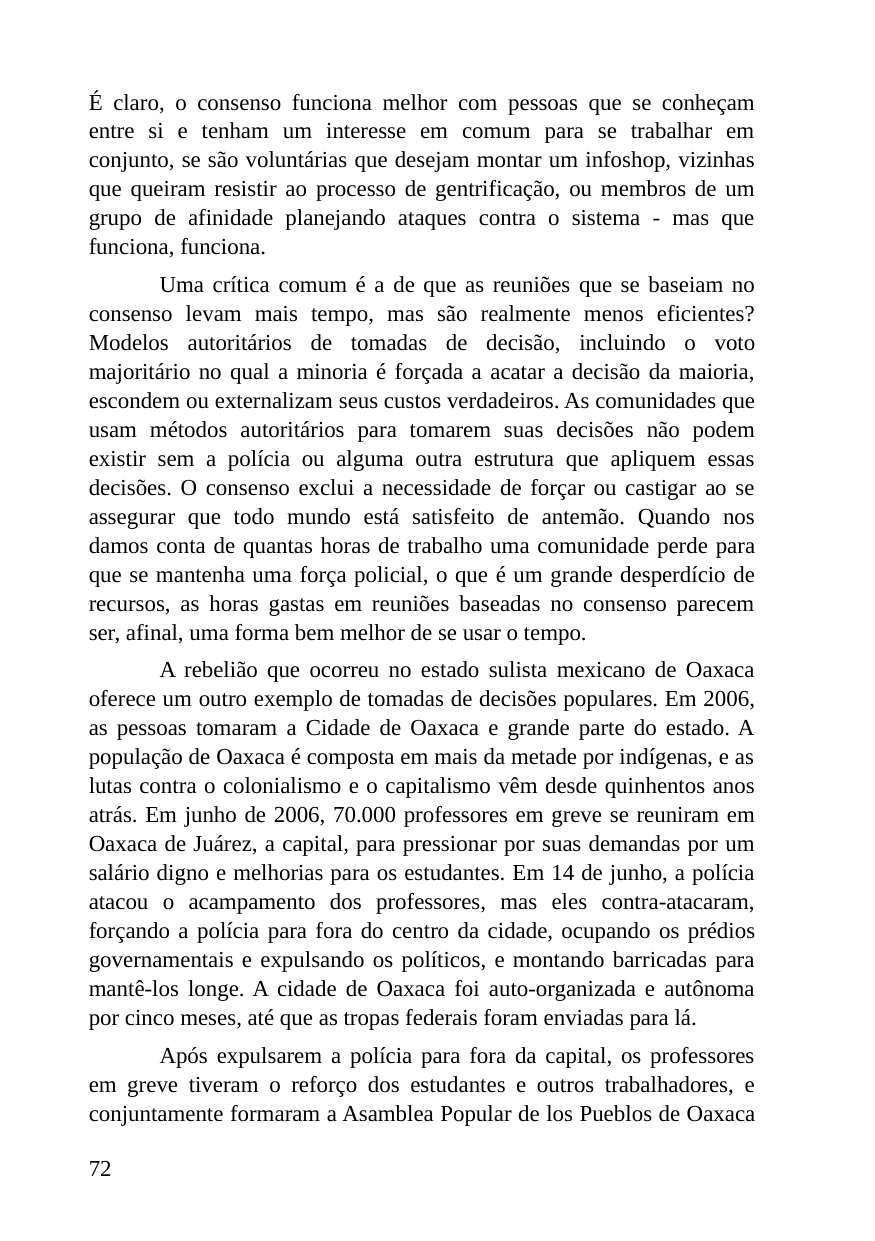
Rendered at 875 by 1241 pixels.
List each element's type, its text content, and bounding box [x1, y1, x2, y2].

text Após expulsarem a polícia para fora da capital, os professores em greve tiveram o reforço dos estudantes e outros trabalhadores, e conjuntamente formaram a Asamblea Popular de los Pueblos de Oaxaca [88, 1042, 756, 1126]
text A rebelião que ocorreu no estado sulista mexicano de Oaxaca oferece um outro exemplo de tomadas de decisões populares. Em 2006, as pessoas tomaram a Cidade de Oaxaca e grande parte do estado. A população de Oaxaca é composta em mais da metade por indígenas, e as lutas contra o colonialismo e o capitalismo vêm desde quinhentos anos atrás. Em junho de 2006, 70.000 professores em greve se reuniram em Oaxaca de Juárez, a capital, para pressionar por suas demandas por um salário digno e melhorias para os estudantes. Em 14 de junho, a polícia atacou o acampamento dos professores, mas eles contra-atacaram, forçando a polícia para fora do centro da cidade, ocupando os prédios governamentais e expulsando os políticos, e montando barricadas para mantê-los longe. A cidade de Oaxaca foi auto-organizada e autônoma por cinco meses, até que as tropas federais foram enviadas para lá. [88, 656, 756, 1030]
text É claro, o consenso funciona melhor com pessoas que se conheçam entre si e tenham um interesse em comum para se trabalhar em conjunto, se são voluntárias que desejam montar um infoshop, vizinhas que queiram resistir ao processo de gentrificação, ou membros de um grupo de afinidade planejando ataques contra o sistema - mas que funciona, funciona. [88, 88, 756, 260]
text Uma crítica comum é a de que as reuniões que se baseiam no consenso levam mais tempo, mas são realmente menos eficientes? Modelos autoritários de tomadas de decisão, incluindo o voto majoritário no qual a minoria é forçada a acatar a decisão da maioria, escondem ou externalizam seus custos verdadeiros. As comunidades que usam métodos autoritários para tomarem suas decisões não podem existir sem a polícia ou alguma outra estrutura que apliquem essas decisões. O consenso exclui a necessidade de forçar ou castigar ao se assegurar que todo mundo está satisfeito de antemão. Quando nos damos conta de quantas horas de trabalho uma comunidade perde para que se mantenha uma força policial, o que é um grande desperdício de recursos, as horas gastas em reuniões baseadas no consenso parecem ser, afinal, uma forma bem melhor de se usar o tempo. [88, 271, 756, 645]
